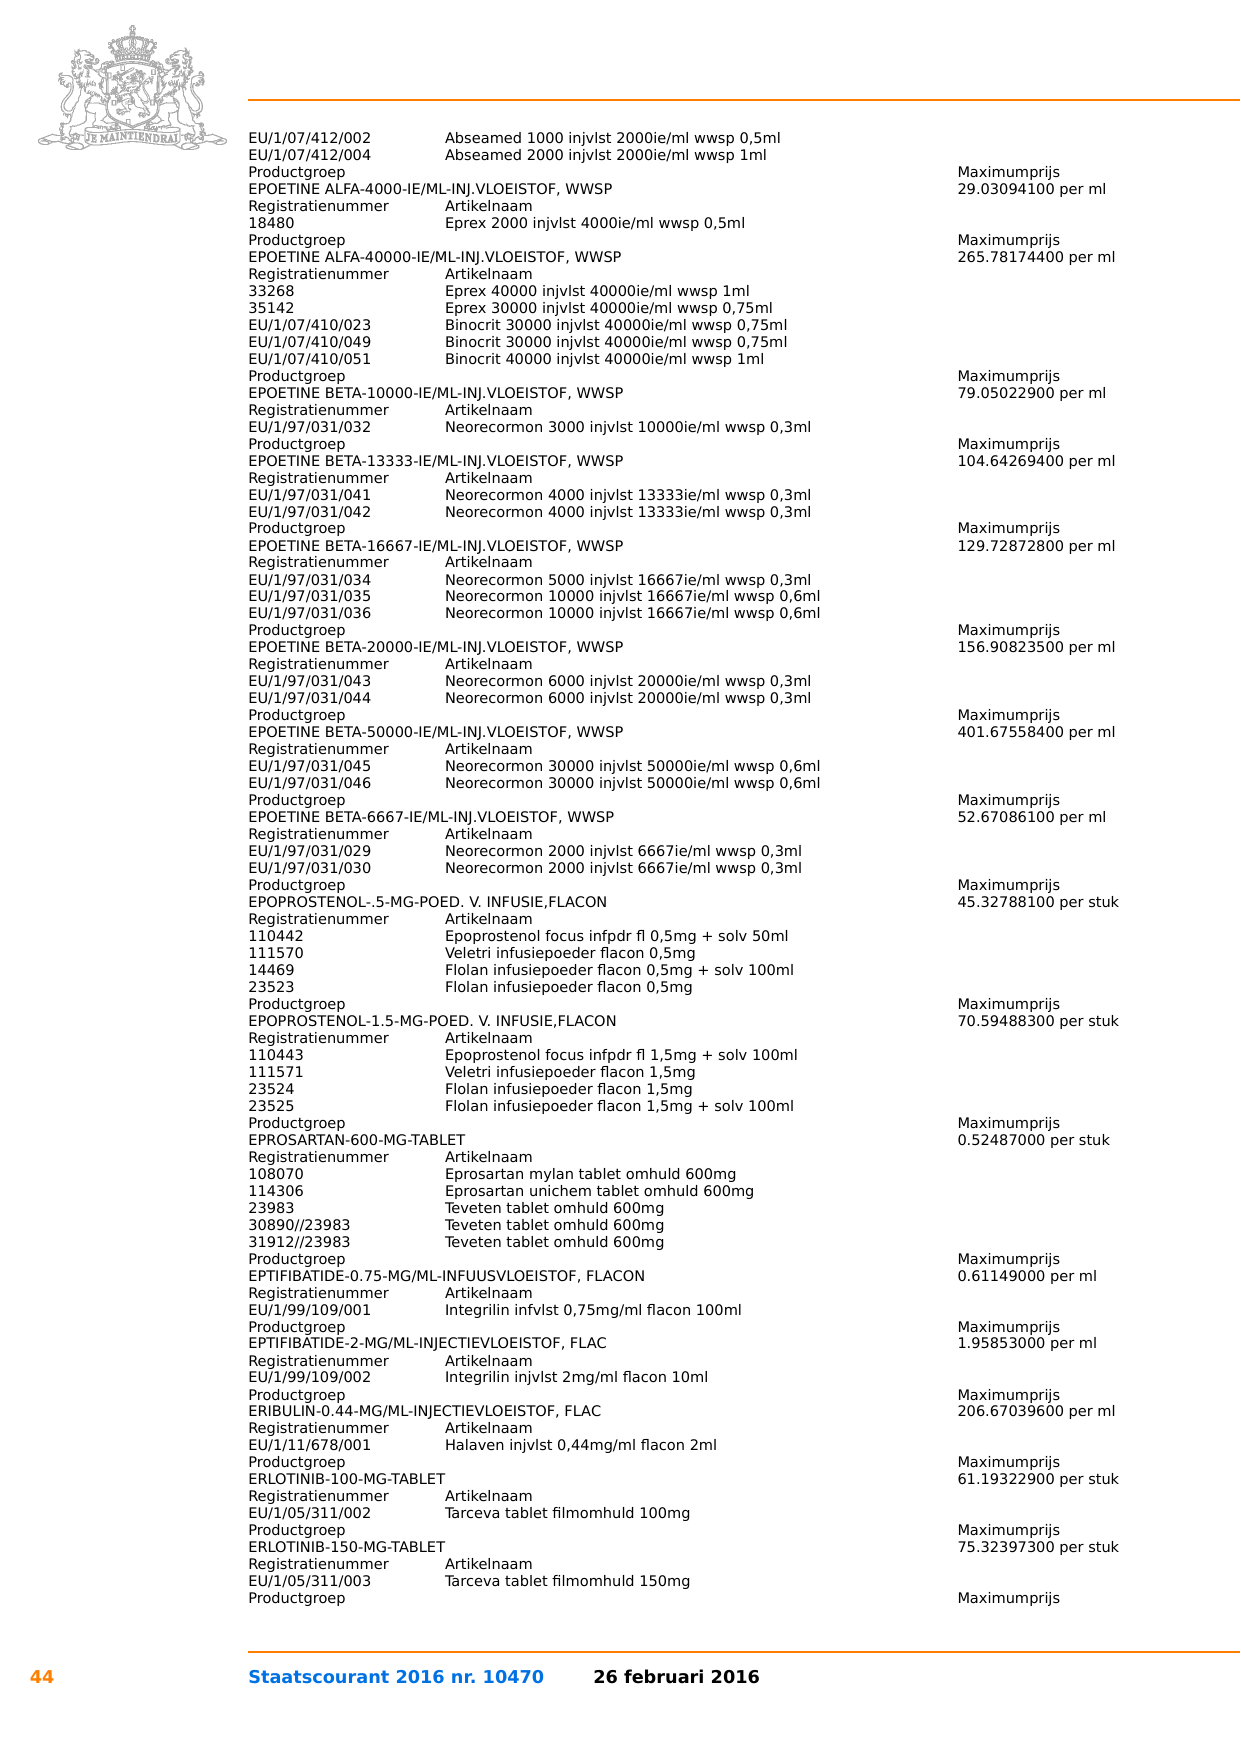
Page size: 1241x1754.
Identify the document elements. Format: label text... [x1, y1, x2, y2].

table_cell 14469 [248, 962, 439, 979]
table_cell [951, 198, 1163, 215]
table_cell [951, 402, 1163, 418]
table_cell EU/1/97/031/041 [248, 486, 439, 503]
table_cell [951, 945, 1163, 962]
table_cell Integrilin infvlst 0,75mg/ml flacon 100ml [439, 1301, 951, 1318]
table_cell Maximumprijs [951, 1590, 1163, 1607]
table_cell EPTIFIBATIDE-0.75-MG/ML-INFUUSVLOEISTOF, FLACON [248, 1268, 951, 1284]
table_cell Productgroep [248, 792, 439, 809]
table_cell Flolan infusiepoeder flacon 0,5mg [439, 979, 951, 996]
table_cell Registratienummer [248, 1149, 439, 1166]
table_cell Teveten tablet omhuld 600mg [439, 1200, 951, 1217]
table_cell 111571 [248, 1064, 439, 1081]
table_cell Binocrit 30000 injvlst 40000ie/ml wwsp 0,75ml [439, 334, 951, 351]
table_cell 23523 [248, 979, 439, 996]
table_cell Artikelnaam [439, 1420, 951, 1437]
table_cell [951, 656, 1163, 673]
table_cell Productgroep [248, 1251, 439, 1267]
table_cell Productgroep [248, 996, 439, 1013]
table_cell 23524 [248, 1081, 439, 1098]
table_cell Artikelnaam [439, 741, 951, 758]
table_cell Registratienummer [248, 266, 439, 283]
table_cell Maximumprijs [951, 1115, 1163, 1132]
table_cell [951, 300, 1163, 317]
table_cell EPTIFIBATIDE-2-MG/ML-INJECTIEVLOEISTOF, FLAC [248, 1335, 951, 1352]
table_cell Registratienummer [248, 911, 439, 928]
table_cell Neorecormon 5000 injvlst 16667ie/ml wwsp 0,3ml [439, 571, 951, 588]
table_cell 61.19322900 per stuk [951, 1471, 1163, 1488]
table_cell Neorecormon 6000 injvlst 20000ie/ml wwsp 0,3ml [439, 690, 951, 707]
table_cell ERLOTINIB-150-MG-TABLET [248, 1539, 951, 1556]
table_cell EU/1/97/031/045 [248, 758, 439, 775]
table_cell [439, 792, 951, 809]
table_cell EU/1/97/031/036 [248, 605, 439, 622]
table_cell Registratienummer [248, 1353, 439, 1369]
table_cell [439, 164, 951, 181]
table_cell EU/1/07/410/051 [248, 351, 439, 368]
table_cell [951, 588, 1163, 605]
table_cell Productgroep [248, 622, 439, 639]
table_cell EU/1/97/031/029 [248, 843, 439, 860]
table_cell Maximumprijs [951, 1386, 1163, 1403]
table_cell [951, 1437, 1163, 1454]
table_cell [951, 1301, 1163, 1318]
table_cell EU/1/97/031/044 [248, 690, 439, 707]
table_cell Productgroep [248, 1522, 439, 1539]
table_cell [439, 1115, 951, 1132]
table_cell Eprex 30000 injvlst 40000ie/ml wwsp 0,75ml [439, 300, 951, 317]
table_cell EU/1/97/031/030 [248, 860, 439, 877]
table_cell Maximumprijs [951, 877, 1163, 894]
table_cell Flolan infusiepoeder flacon 1,5mg [439, 1081, 951, 1098]
table_cell 52.67086100 per ml [951, 809, 1163, 826]
table_cell [439, 622, 951, 639]
table_cell Teveten tablet omhuld 600mg [439, 1217, 951, 1233]
table_cell EU/1/97/031/042 [248, 504, 439, 520]
table_cell Registratienummer [248, 402, 439, 418]
table_cell 1.95853000 per ml [951, 1335, 1163, 1352]
table_cell [951, 1064, 1163, 1081]
table_cell [951, 979, 1163, 996]
table_cell Maximumprijs [951, 232, 1163, 249]
table_cell [439, 877, 951, 894]
table_cell Epoprostenol focus infpdr fl 0,5mg + solv 50ml [439, 928, 951, 945]
table_cell Neorecormon 2000 injvlst 6667ie/ml wwsp 0,3ml [439, 860, 951, 877]
table_cell [951, 1369, 1163, 1386]
table_cell Productgroep [248, 164, 439, 181]
table_cell [951, 283, 1163, 300]
table_cell [951, 504, 1163, 520]
table_cell Artikelnaam [439, 1353, 951, 1369]
table_cell [951, 554, 1163, 571]
table_cell EPOPROSTENOL-.5-MG-POED. V. INFUSIE,FLACON [248, 894, 951, 911]
table_cell 206.67039600 per ml [951, 1403, 1163, 1420]
table_cell Neorecormon 30000 injvlst 50000ie/ml wwsp 0,6ml [439, 775, 951, 792]
table_cell EU/1/05/311/002 [248, 1505, 439, 1522]
table_cell ERIBULIN-0.44-MG/ML-INJECTIEVLOEISTOF, FLAC [248, 1403, 951, 1420]
table_cell Flolan infusiepoeder flacon 0,5mg + solv 100ml [439, 962, 951, 979]
table_cell [951, 741, 1163, 758]
table_cell 104.64269400 per ml [951, 453, 1163, 469]
table_cell 156.90823500 per ml [951, 639, 1163, 656]
table_cell [951, 1200, 1163, 1217]
table_cell Registratienummer [248, 470, 439, 486]
table_cell Eprex 40000 injvlst 40000ie/ml wwsp 1ml [439, 283, 951, 300]
table_cell [951, 1030, 1163, 1047]
table_cell 23525 [248, 1098, 439, 1115]
table_cell Productgroep [248, 877, 439, 894]
table_cell [951, 1149, 1163, 1166]
table_cell EU/1/97/031/043 [248, 673, 439, 690]
table_cell EU/1/97/031/035 [248, 588, 439, 605]
table_cell Productgroep [248, 1319, 439, 1335]
table_cell 75.32397300 per stuk [951, 1539, 1163, 1556]
table_cell 23983 [248, 1200, 439, 1217]
table_cell Artikelnaam [439, 266, 951, 283]
table_cell Neorecormon 4000 injvlst 13333ie/ml wwsp 0,3ml [439, 504, 951, 520]
table_cell Tarceva tablet filmomhuld 100mg [439, 1505, 951, 1522]
table_cell [951, 1556, 1163, 1573]
table_cell EPOETINE BETA-16667-IE/ML-INJ.VLOEISTOF, WWSP [248, 538, 951, 554]
table_cell Neorecormon 3000 injvlst 10000ie/ml wwsp 0,3ml [439, 419, 951, 436]
table_cell Registratienummer [248, 554, 439, 571]
table_cell Eprosartan unichem tablet omhuld 600mg [439, 1183, 951, 1199]
table_cell Teveten tablet omhuld 600mg [439, 1234, 951, 1251]
table_cell [951, 334, 1163, 351]
table_cell Abseamed 2000 injvlst 2000ie/ml wwsp 1ml [439, 147, 951, 164]
table_cell Registratienummer [248, 1556, 439, 1573]
table_cell Neorecormon 30000 injvlst 50000ie/ml wwsp 0,6ml [439, 758, 951, 775]
table_cell EPOETINE BETA-50000-IE/ML-INJ.VLOEISTOF, WWSP [248, 724, 951, 741]
table_cell EPOPROSTENOL-1.5-MG-POED. V. INFUSIE,FLACON [248, 1013, 951, 1030]
table_cell 110443 [248, 1047, 439, 1064]
table_cell [951, 1420, 1163, 1437]
table_cell Maximumprijs [951, 1522, 1163, 1539]
table_cell EPOETINE BETA-20000-IE/ML-INJ.VLOEISTOF, WWSP [248, 639, 951, 656]
table_cell [951, 826, 1163, 843]
table_cell Integrilin injvlst 2mg/ml flacon 10ml [439, 1369, 951, 1386]
table_cell ERLOTINIB-100-MG-TABLET [248, 1471, 951, 1488]
table_cell [951, 470, 1163, 486]
table_cell [951, 1234, 1163, 1251]
table_cell [439, 1386, 951, 1403]
table_cell 70.59488300 per stuk [951, 1013, 1163, 1030]
table_cell 114306 [248, 1183, 439, 1199]
table_cell Artikelnaam [439, 1149, 951, 1166]
table_cell [951, 571, 1163, 588]
table_cell Registratienummer [248, 1420, 439, 1437]
table_cell Maximumprijs [951, 996, 1163, 1013]
table_cell Neorecormon 10000 injvlst 16667ie/ml wwsp 0,6ml [439, 588, 951, 605]
table_cell [951, 351, 1163, 368]
table_cell Maximumprijs [951, 164, 1163, 181]
table_cell [951, 1047, 1163, 1064]
table_cell [439, 707, 951, 724]
table_cell EPOETINE BETA-6667-IE/ML-INJ.VLOEISTOF, WWSP [248, 809, 951, 826]
table_cell Maximumprijs [951, 1319, 1163, 1335]
table_cell Productgroep [248, 1115, 439, 1132]
table_cell Maximumprijs [951, 1454, 1163, 1471]
table_cell [951, 1217, 1163, 1233]
table_cell Artikelnaam [439, 470, 951, 486]
table_cell Artikelnaam [439, 1285, 951, 1301]
table_cell Registratienummer [248, 1030, 439, 1047]
table_cell EU/1/99/109/002 [248, 1369, 439, 1386]
table_cell [951, 1081, 1163, 1098]
table_cell Artikelnaam [439, 402, 951, 418]
table_cell Binocrit 30000 injvlst 40000ie/ml wwsp 0,75ml [439, 317, 951, 334]
table_cell Neorecormon 2000 injvlst 6667ie/ml wwsp 0,3ml [439, 843, 951, 860]
table_cell 30890//23983 [248, 1217, 439, 1233]
table_cell Veletri infusiepoeder flacon 0,5mg [439, 945, 951, 962]
table_cell EPOETINE ALFA-40000-IE/ML-INJ.VLOEISTOF, WWSP [248, 249, 951, 266]
table_cell Veletri infusiepoeder flacon 1,5mg [439, 1064, 951, 1081]
table_cell EU/1/97/031/046 [248, 775, 439, 792]
table_cell [951, 215, 1163, 232]
table_cell [951, 673, 1163, 690]
table_cell 0.61149000 per ml [951, 1268, 1163, 1284]
table_cell Neorecormon 10000 injvlst 16667ie/ml wwsp 0,6ml [439, 605, 951, 622]
table_cell Maximumprijs [951, 622, 1163, 639]
table_cell Artikelnaam [439, 656, 951, 673]
table_cell Registratienummer [248, 656, 439, 673]
table_cell Productgroep [248, 368, 439, 384]
picture [38, 25, 227, 150]
table_cell [439, 1251, 951, 1267]
table_cell Artikelnaam [439, 1556, 951, 1573]
table_cell Maximumprijs [951, 707, 1163, 724]
table_cell [951, 911, 1163, 928]
table_cell [951, 1573, 1163, 1590]
table_cell [439, 996, 951, 1013]
table_cell [439, 1319, 951, 1335]
table_cell EU/1/99/109/001 [248, 1301, 439, 1318]
table_cell [951, 1353, 1163, 1369]
table_cell 31912//23983 [248, 1234, 439, 1251]
table_cell Halaven injvlst 0,44mg/ml flacon 2ml [439, 1437, 951, 1454]
table_cell 33268 [248, 283, 439, 300]
table_cell EPOETINE ALFA-4000-IE/ML-INJ.VLOEISTOF, WWSP [248, 181, 951, 198]
table_cell [951, 758, 1163, 775]
table_cell EU/1/07/410/049 [248, 334, 439, 351]
table_cell [951, 1285, 1163, 1301]
table_cell [951, 266, 1163, 283]
table_cell EPOETINE BETA-13333-IE/ML-INJ.VLOEISTOF, WWSP [248, 453, 951, 469]
table_cell Productgroep [248, 232, 439, 249]
table_cell EU/1/97/031/034 [248, 571, 439, 588]
table_cell [951, 775, 1163, 792]
table_cell 0.52487000 per stuk [951, 1132, 1163, 1149]
table_cell [951, 317, 1163, 334]
table_cell Productgroep [248, 1454, 439, 1471]
table_cell Productgroep [248, 707, 439, 724]
table_cell 35142 [248, 300, 439, 317]
table_cell 110442 [248, 928, 439, 945]
table_cell Abseamed 1000 injvlst 2000ie/ml wwsp 0,5ml [439, 130, 951, 147]
table_cell Registratienummer [248, 198, 439, 215]
table_cell [439, 436, 951, 452]
table_cell [439, 368, 951, 384]
table_cell EPROSARTAN-600-MG-TABLET [248, 1132, 951, 1149]
table_cell [439, 232, 951, 249]
table_cell [439, 1590, 951, 1607]
table_cell [951, 1098, 1163, 1115]
table_cell 108070 [248, 1166, 439, 1183]
table_cell 401.67558400 per ml [951, 724, 1163, 741]
table_cell Eprex 2000 injvlst 4000ie/ml wwsp 0,5ml [439, 215, 951, 232]
table_cell Tarceva tablet filmomhuld 150mg [439, 1573, 951, 1590]
table_cell Epoprostenol focus infpdr fl 1,5mg + solv 100ml [439, 1047, 951, 1064]
table_cell Registratienummer [248, 1285, 439, 1301]
table_cell Maximumprijs [951, 1251, 1163, 1267]
table_cell 29.03094100 per ml [951, 181, 1163, 198]
table_cell [951, 147, 1163, 164]
table_cell Productgroep [248, 436, 439, 452]
table_cell Artikelnaam [439, 1488, 951, 1505]
table_cell EU/1/11/678/001 [248, 1437, 439, 1454]
table_cell [951, 130, 1163, 147]
table_cell Flolan infusiepoeder flacon 1,5mg + solv 100ml [439, 1098, 951, 1115]
table_cell [951, 1488, 1163, 1505]
table_cell Artikelnaam [439, 826, 951, 843]
table_cell Artikelnaam [439, 911, 951, 928]
table_cell [951, 843, 1163, 860]
table_cell 111570 [248, 945, 439, 962]
table_cell EU/1/07/412/002 [248, 130, 439, 147]
table_cell [951, 690, 1163, 707]
table_cell Maximumprijs [951, 368, 1163, 384]
table_cell Artikelnaam [439, 198, 951, 215]
table_cell [439, 1522, 951, 1539]
table_cell EU/1/07/410/023 [248, 317, 439, 334]
table_cell [951, 1505, 1163, 1522]
table_cell Productgroep [248, 1590, 439, 1607]
table_cell [951, 1166, 1163, 1183]
table_cell [439, 520, 951, 537]
table_cell Binocrit 40000 injvlst 40000ie/ml wwsp 1ml [439, 351, 951, 368]
table_cell Artikelnaam [439, 1030, 951, 1047]
table_cell [439, 1454, 951, 1471]
table_cell Productgroep [248, 520, 439, 537]
table_cell 129.72872800 per ml [951, 538, 1163, 554]
table_cell 265.78174400 per ml [951, 249, 1163, 266]
table_cell Maximumprijs [951, 436, 1163, 452]
table_cell 18480 [248, 215, 439, 232]
table_cell [951, 419, 1163, 436]
table_cell EU/1/05/311/003 [248, 1573, 439, 1590]
table_cell Neorecormon 4000 injvlst 13333ie/ml wwsp 0,3ml [439, 486, 951, 503]
table_cell EU/1/07/412/004 [248, 147, 439, 164]
table_cell Maximumprijs [951, 520, 1163, 537]
table_cell 79.05022900 per ml [951, 385, 1163, 402]
table_cell Registratienummer [248, 826, 439, 843]
table_cell Maximumprijs [951, 792, 1163, 809]
table_cell Eprosartan mylan tablet omhuld 600mg [439, 1166, 951, 1183]
table_cell [951, 928, 1163, 945]
table_cell EPOETINE BETA-10000-IE/ML-INJ.VLOEISTOF, WWSP [248, 385, 951, 402]
table_cell 45.32788100 per stuk [951, 894, 1163, 911]
table_cell Artikelnaam [439, 554, 951, 571]
table_cell Productgroep [248, 1386, 439, 1403]
table_cell [951, 1183, 1163, 1199]
table_cell [951, 486, 1163, 503]
table_cell EU/1/97/031/032 [248, 419, 439, 436]
table_cell [951, 962, 1163, 979]
table_cell [951, 605, 1163, 622]
table_cell Registratienummer [248, 1488, 439, 1505]
table_cell [951, 860, 1163, 877]
table_cell Registratienummer [248, 741, 439, 758]
table_cell Neorecormon 6000 injvlst 20000ie/ml wwsp 0,3ml [439, 673, 951, 690]
